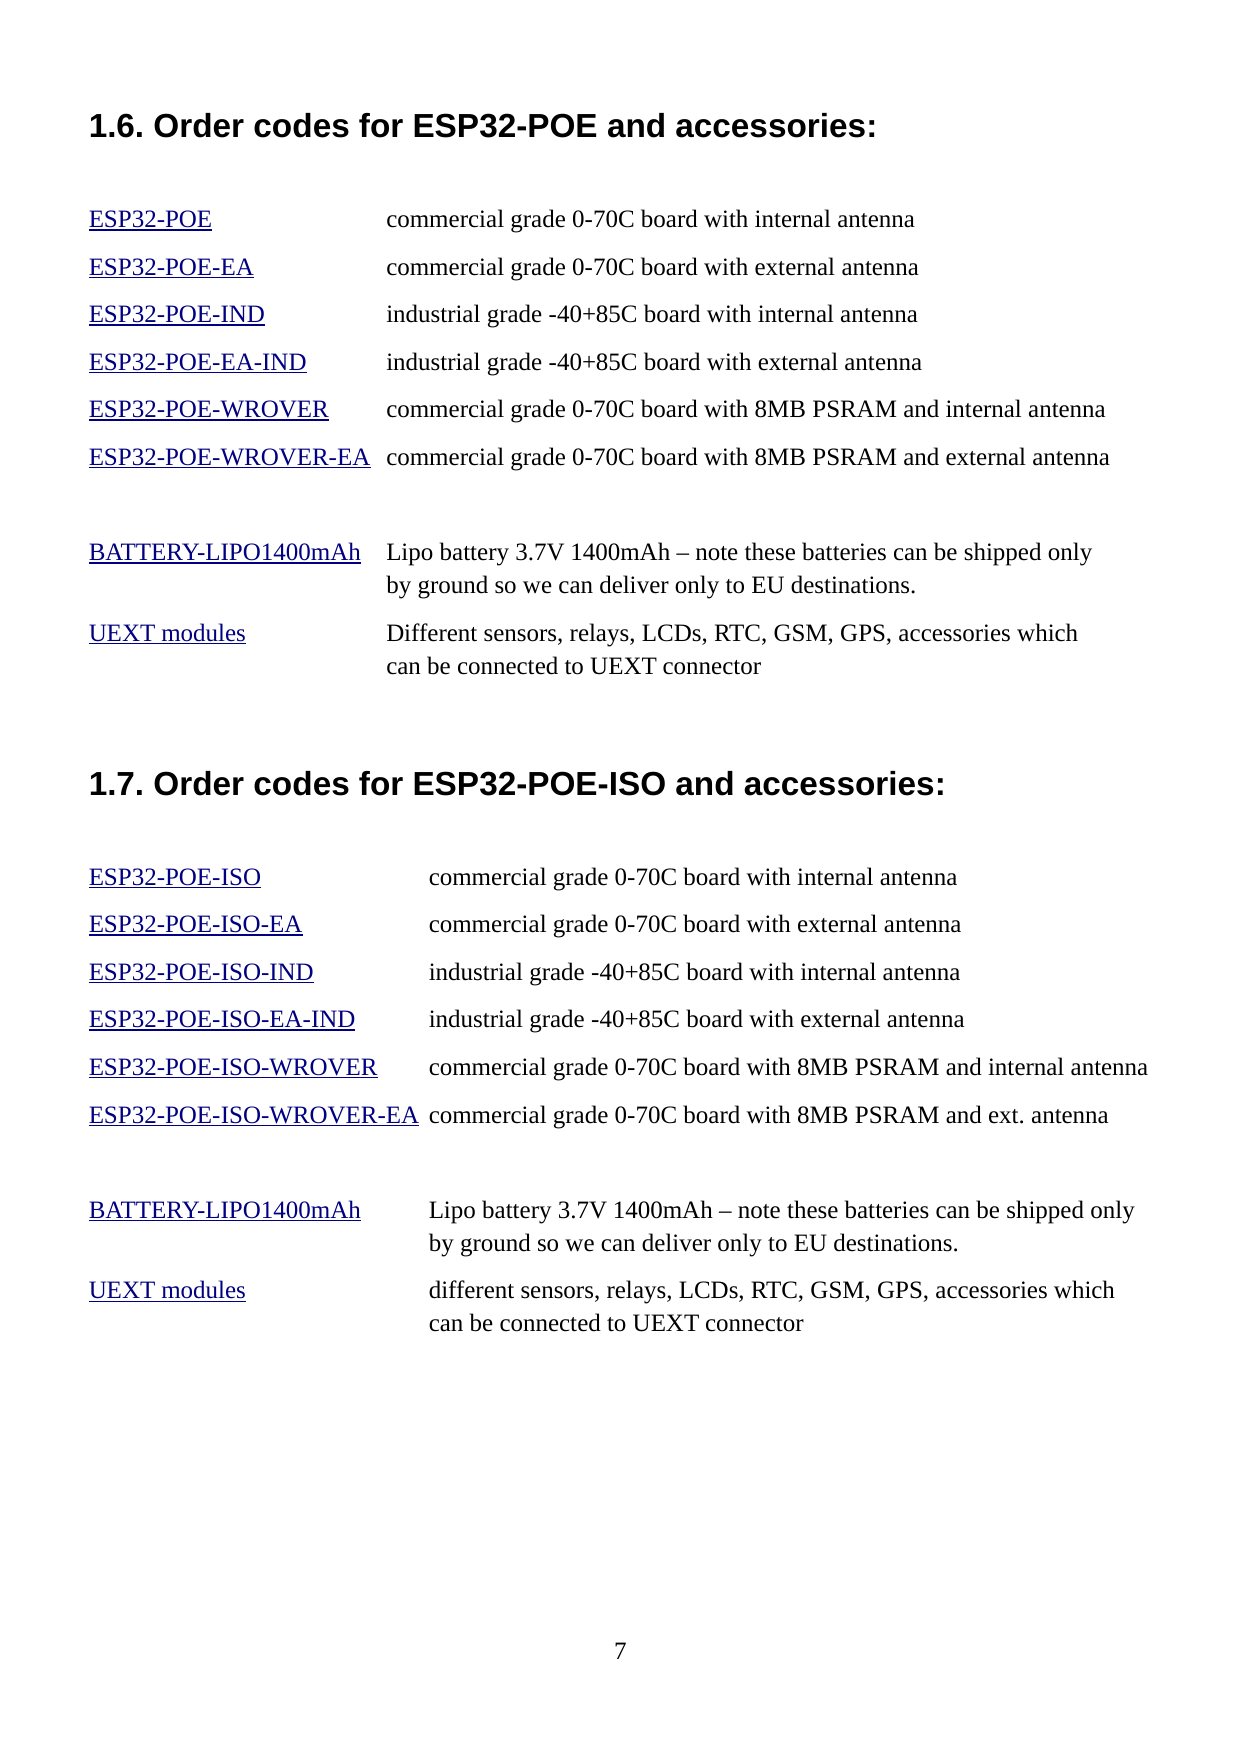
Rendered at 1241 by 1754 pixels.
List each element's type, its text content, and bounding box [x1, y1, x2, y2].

text ESP32-POE-IND industrial grade -40+85C board with internal antenna [88, 299, 1152, 328]
text UEXT modules Different sensors, relays, LCDs, RTC, GSM, GPS, accessories which can be connected to UEXT connector [88, 618, 1152, 680]
text ESP32-POE-WROVER-EA commercial grade 0-70C board with 8MB PSRAM and external antenna [88, 442, 1152, 471]
text ESP32-POE-ISO-EA-IND industrial grade -40+85C board with external antenna [88, 1004, 1152, 1033]
text ESP32-POE-ISO-WROVER commercial grade 0-70C board with 8MB PSRAM and internal antenna [88, 1052, 1152, 1081]
text ESP32-POE-ISO-IND industrial grade -40+85C board with internal antenna [88, 957, 1152, 986]
subtitle 1.6. Order codes for ESP32-POE and accessories: [88, 106, 1152, 145]
text UEXT modules different sensors, relays, LCDs, RTC, GSM, GPS, accessories which can be connected to UEXT connector [88, 1276, 1152, 1337]
text ESP32-POE-EA commercial grade 0-70C board with external antenna [88, 252, 1152, 280]
text BATTERY-LIPO1400mAh Lipo battery 3.7V 1400mAh – note these batteries can be shipped only by ground so we can deliver only to EU destinations. [88, 537, 1152, 599]
text ESP32-POE-ISO commercial grade 0-70C board with internal antenna [88, 862, 1152, 890]
subtitle 1.7. Order codes for ESP32-POE-ISO and accessories: [88, 764, 1152, 802]
text ESP32-POE-WROVER commercial grade 0-70C board with 8MB PSRAM and internal antenna [88, 394, 1152, 423]
text ESP32-POE commercial grade 0-70C board with internal antenna [88, 204, 1152, 233]
text ESP32-POE-ISO-EA commercial grade 0-70C board with external antenna [88, 909, 1152, 938]
text ESP32-POE-EA-IND industrial grade -40+85C board with external antenna [88, 347, 1152, 376]
text ESP32-POE-ISO-WROVER-EA commercial grade 0-70C board with 8MB PSRAM and ext. antenna [88, 1100, 1152, 1128]
text BATTERY-LIPO1400mAh Lipo battery 3.7V 1400mAh – note these batteries can be shipped only by ground so we can deliver only to EU destinations. [88, 1195, 1152, 1257]
